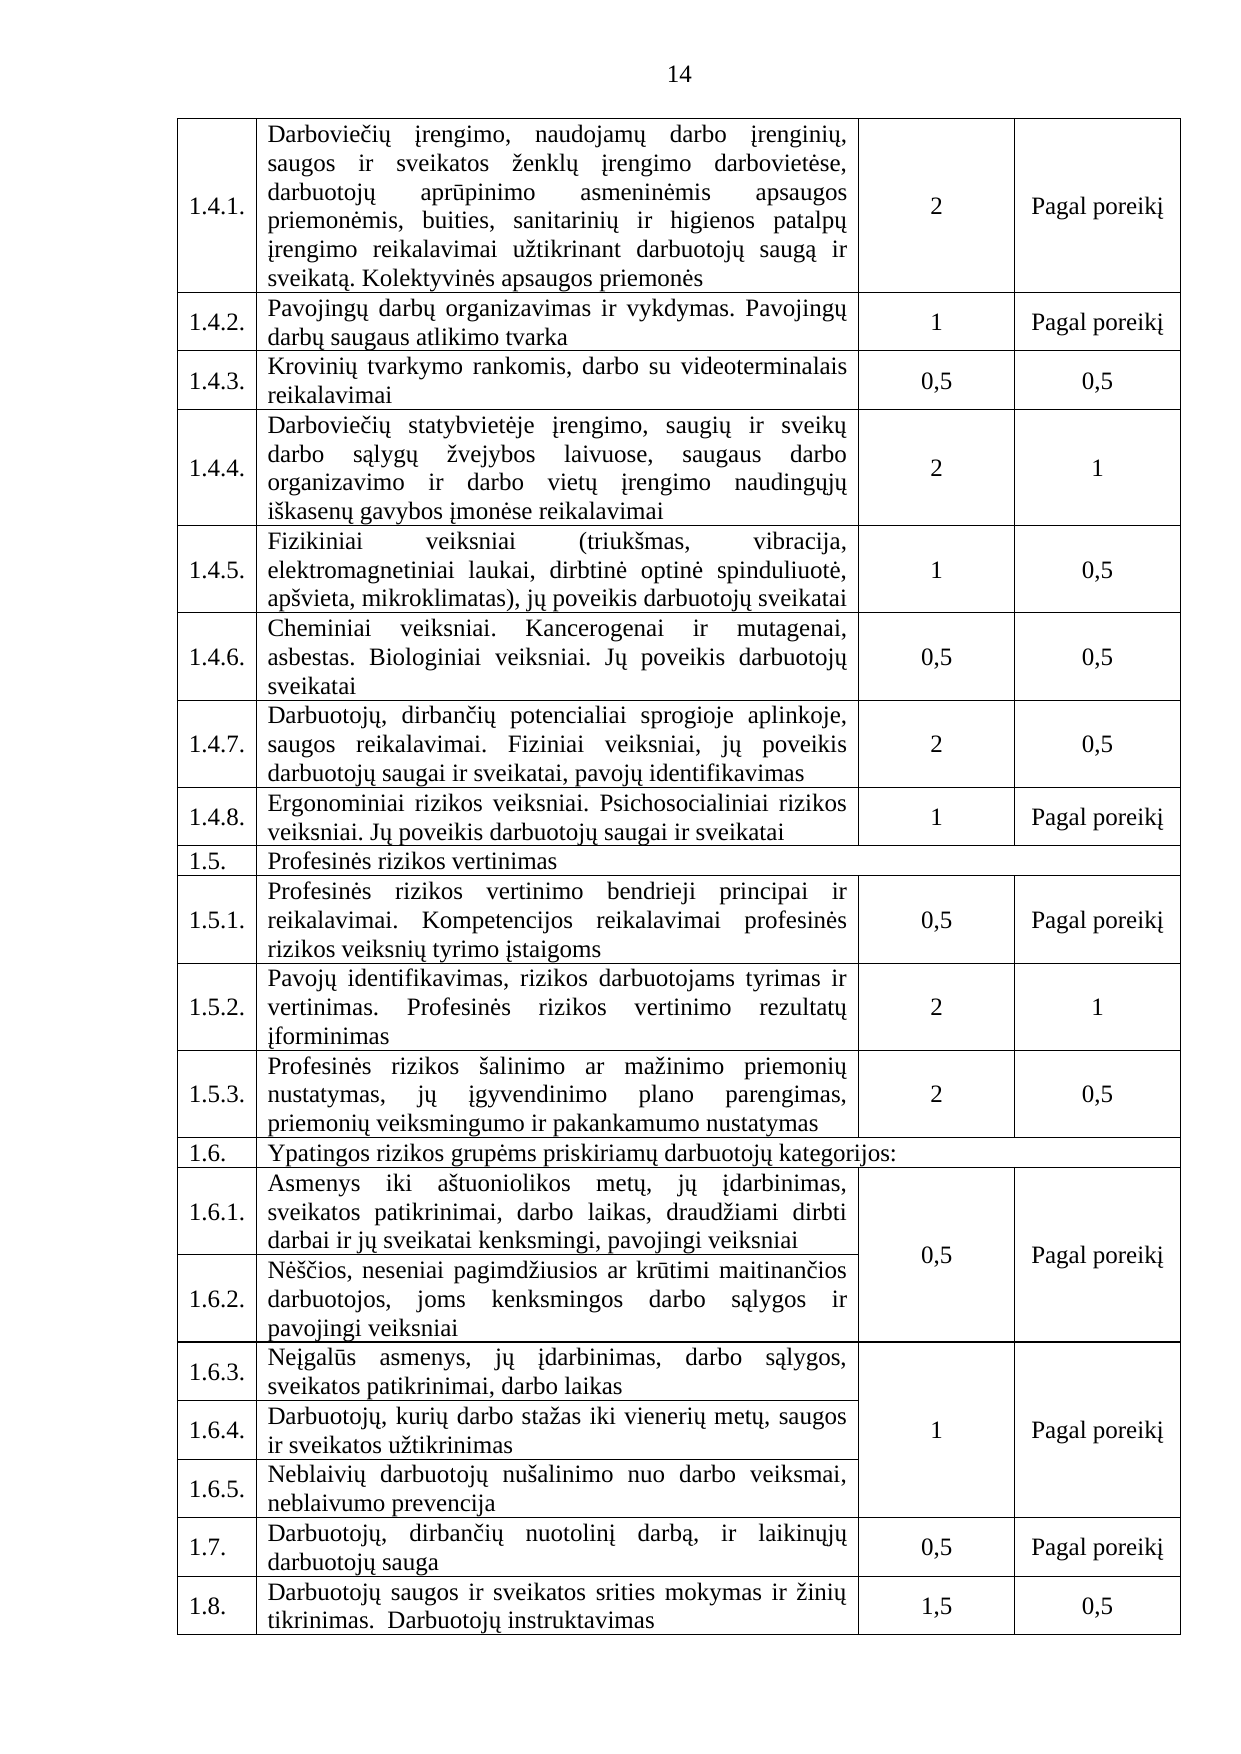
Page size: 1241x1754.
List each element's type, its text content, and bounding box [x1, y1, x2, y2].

table_cell Darbuotojų, dirbančių potencialiai sprogioje aplinkoje, saugos reikalavimai. Fiziniai veiksniai, jų poveikis darbuotojų saugai ir sveikatai, pavojų identifikavimas [257, 701, 858, 787]
table_cell 0,5 [859, 1168, 1014, 1341]
table_cell Profesinės rizikos vertinimo bendrieji principai ir reikalavimai. Kompetencijos reikalavimai profesinės rizikos veiksnių tyrimo įstaigoms [257, 876, 858, 962]
table_cell 1.7. [178, 1518, 256, 1576]
table_cell 1 [859, 526, 1014, 612]
table_cell 1.6.3. [178, 1343, 256, 1400]
table_cell 0,5 [1015, 613, 1180, 699]
table_cell Asmenys iki aštuoniolikos metų, jų įdarbinimas, sveikatos patikrinimai, darbo laikas, draudžiami dirbti darbai ir jų sveikatai kenksmingi, pavojingi veiksniai [257, 1168, 858, 1254]
table_cell Darbuotojų saugos ir sveikatos srities mokymas ir žinių tikrinimas. Darbuotojų instruktavimas [257, 1577, 858, 1634]
table_cell 0,5 [859, 613, 1014, 699]
table_cell Pagal poreikį [1015, 876, 1180, 962]
table_cell 0,5 [859, 351, 1014, 409]
table_cell 1.5.3. [178, 1051, 256, 1137]
table_cell 1.4.2. [178, 293, 256, 350]
table_cell Neblaivių darbuotojų nušalinimo nuo darbo veiksmai, neblaivumo prevencija [257, 1460, 858, 1517]
table_cell 1 [859, 1343, 1014, 1517]
table_cell 1 [859, 293, 1014, 350]
table_cell Neįgalūs asmenys, jų įdarbinimas, darbo sąlygos, sveikatos patikrinimai, darbo laikas [257, 1343, 858, 1400]
table_cell 2 [859, 964, 1014, 1050]
table_cell Ergonominiai rizikos veiksniai. Psichosocialiniai rizikos veiksniai. Jų poveikis darbuotojų saugai ir sveikatai [257, 788, 858, 845]
table_cell 2 [859, 410, 1014, 525]
table_cell 1.4.7. [178, 701, 256, 787]
table_cell Pavojingų darbų organizavimas ir vykdymas. Pavojingų darbų saugaus atlikimo tvarka [257, 293, 858, 350]
table_cell Pagal poreikį [1015, 1168, 1180, 1341]
table_cell Darboviečių statybvietėje įrengimo, saugių ir sveikų darbo sąlygų žvejybos laivuose, saugaus darbo organizavimo ir darbo vietų įrengimo naudingųjų iškasenų gavybos įmonėse reikalavimai [257, 410, 858, 525]
table_cell 1.4.6. [178, 613, 256, 699]
table_cell Ypatingos rizikos grupėms priskiriamų darbuotojų kategorijos: [257, 1138, 1180, 1167]
table_cell 1.5.1. [178, 876, 256, 962]
table_cell Nėščios, neseniai pagimdžiusios ar krūtimi maitinančios darbuotojos, joms kenksmingos darbo sąlygos ir pavojingi veiksniai [257, 1255, 858, 1341]
table_cell 1 [1015, 410, 1180, 525]
table_cell 0,5 [1015, 1051, 1180, 1137]
table_cell 0,5 [859, 876, 1014, 962]
table_cell 1.5.2. [178, 964, 256, 1050]
table_cell 1.6.1. [178, 1168, 256, 1254]
table_cell Darbuotojų, dirbančių nuotolinį darbą, ir laikinųjų darbuotojų sauga [257, 1518, 858, 1576]
table_cell Cheminiai veiksniai. Kancerogenai ir mutagenai, asbestas. Biologiniai veiksniai. Jų poveikis darbuotojų sveikatai [257, 613, 858, 699]
table_cell Krovinių tvarkymo rankomis, darbo su videoterminalais reikalavimai [257, 351, 858, 409]
table_cell 1 [859, 788, 1014, 845]
table_cell Pagal poreikį [1015, 119, 1180, 292]
table_cell Profesinės rizikos vertinimas [257, 846, 1180, 875]
table_cell Fizikiniai veiksniai (triukšmas, vibracija, elektromagnetiniai laukai, dirbtinė optinė spinduliuotė, apšvieta, mikroklimatas), jų poveikis darbuotojų sveikatai [257, 526, 858, 612]
table_cell 0,5 [1015, 351, 1180, 409]
table_cell 0,5 [1015, 526, 1180, 612]
table_cell 1.4.1. [178, 119, 256, 292]
table_cell 1.4.5. [178, 526, 256, 612]
table_cell 1.8. [178, 1577, 256, 1634]
table_cell 1.5. [178, 846, 256, 875]
table_cell 0,5 [1015, 701, 1180, 787]
table_cell 1.6.4. [178, 1401, 256, 1458]
table_cell 1.4.3. [178, 351, 256, 409]
table_cell 0,5 [1015, 1577, 1180, 1634]
table_cell Pagal poreikį [1015, 1343, 1180, 1517]
table_cell Pagal poreikį [1015, 1518, 1180, 1576]
table_cell 1,5 [859, 1577, 1014, 1634]
table_cell 1.6.2. [178, 1255, 256, 1341]
table_cell Pavojų identifikavimas, rizikos darbuotojams tyrimas ir vertinimas. Profesinės rizikos vertinimo rezultatų įforminimas [257, 964, 858, 1050]
table_cell 2 [859, 119, 1014, 292]
table_cell 2 [859, 701, 1014, 787]
table_cell 2 [859, 1051, 1014, 1137]
table_cell 1.4.4. [178, 410, 256, 525]
table_cell Pagal poreikį [1015, 293, 1180, 350]
table_cell Darbuotojų, kurių darbo stažas iki vienerių metų, saugos ir sveikatos užtikrinimas [257, 1401, 858, 1458]
table_cell 1.6.5. [178, 1460, 256, 1517]
table_cell 1.6. [178, 1138, 256, 1167]
table_cell 1.4.8. [178, 788, 256, 845]
table_cell Darboviečių įrengimo, naudojamų darbo įrenginių, saugos ir sveikatos ženklų įrengimo darbovietėse, darbuotojų aprūpinimo asmeninėmis apsaugos priemonėmis, buities, sanitarinių ir higienos patalpų įrengimo reikalavimai užtikrinant darbuotojų saugą ir sveikatą. Kolektyvinės apsaugos priemonės [257, 119, 858, 292]
table_cell 1 [1015, 964, 1180, 1050]
table_cell Profesinės rizikos šalinimo ar mažinimo priemonių nustatymas, jų įgyvendinimo plano parengimas, priemonių veiksmingumo ir pakankamumo nustatymas [257, 1051, 858, 1137]
table_cell 0,5 [859, 1518, 1014, 1576]
table_cell Pagal poreikį [1015, 788, 1180, 845]
